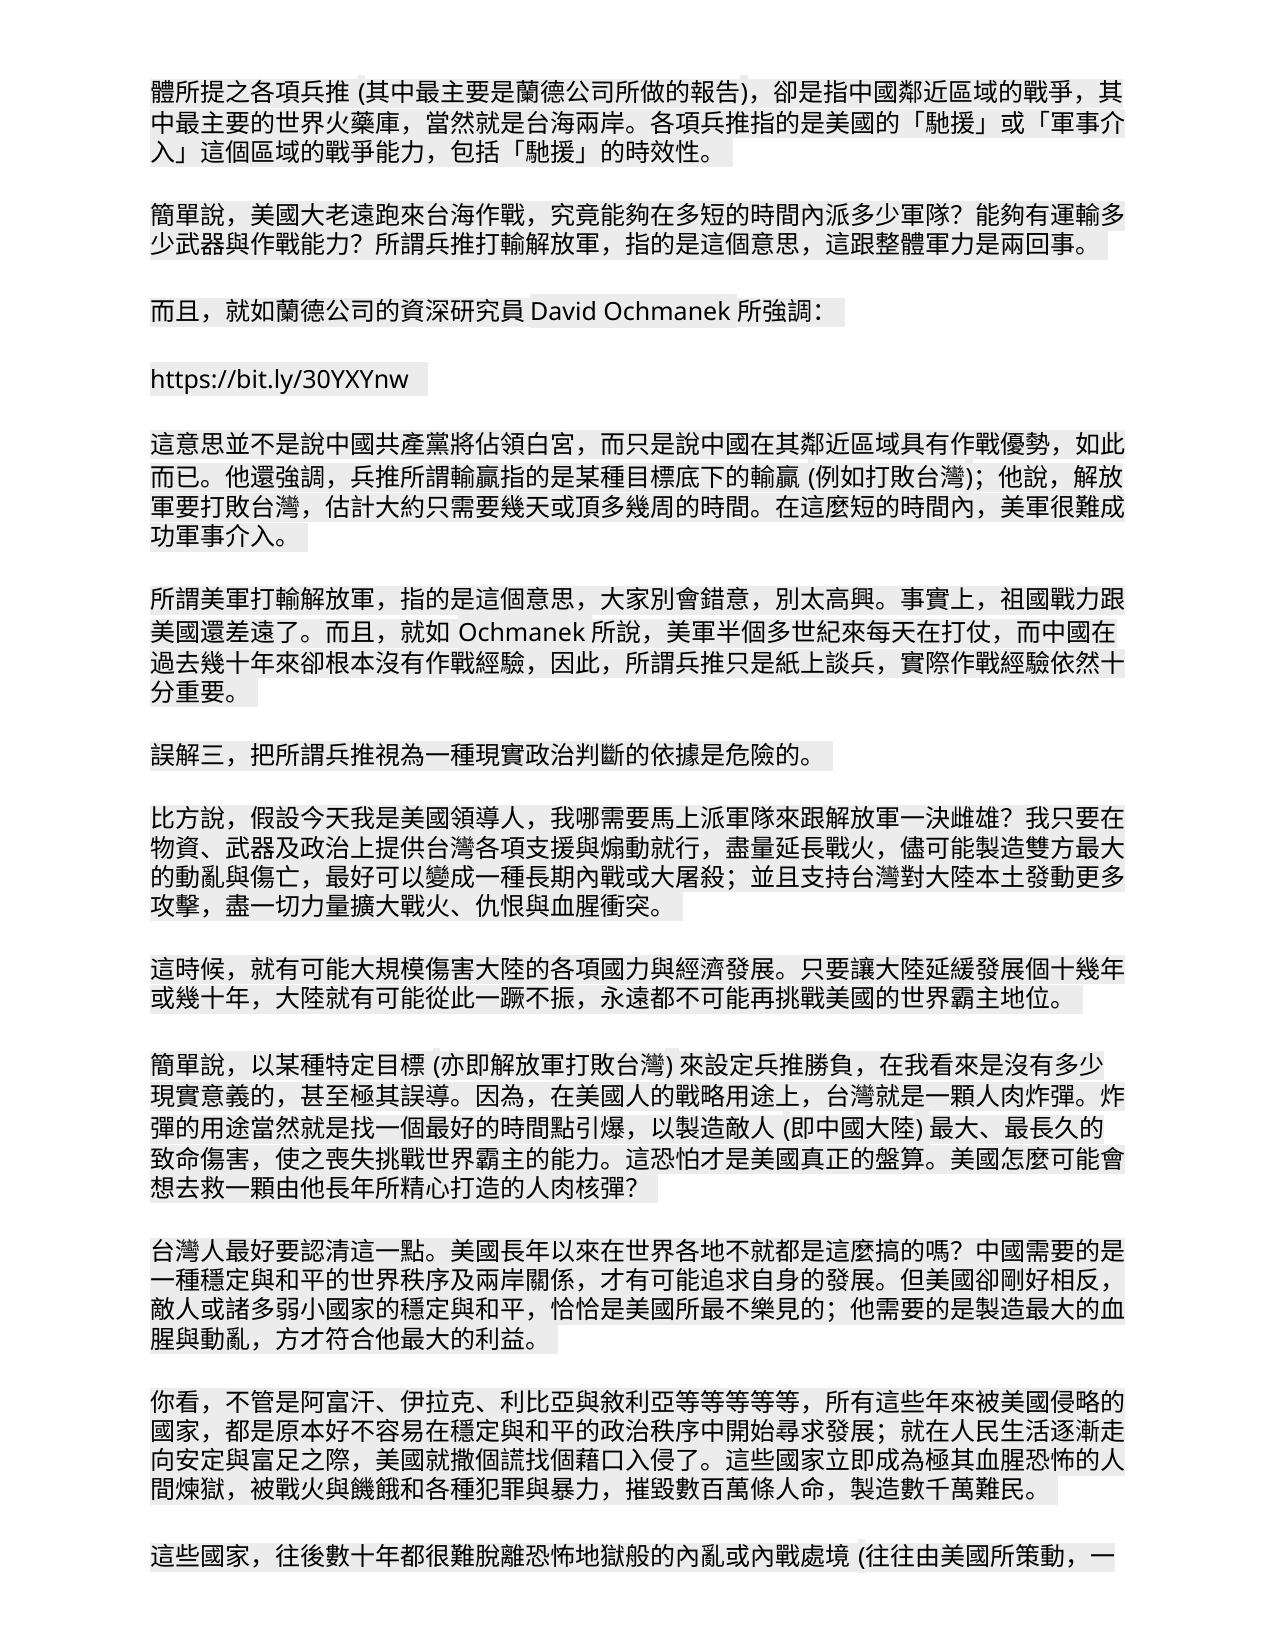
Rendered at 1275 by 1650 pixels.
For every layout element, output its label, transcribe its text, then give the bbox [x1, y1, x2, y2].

text 體所提之各項兵推 (其中最主要是蘭德公司所做的報告)，卻是指中國鄰近區域的戰爭，其中最主要的世界火藥庫，當然就是台海兩岸。各項兵推指的是美國的「馳援」或「軍事介入」這個區域的戰爭能力，包括「馳援」的時效性。 簡單說，美國大老遠跑來台海作戰，究竟能夠在多短的時間內派多少軍隊？能夠有運輸多少武器與作戰能力？所謂兵推打輸解放軍，指的是這個意思，這跟整體軍力是兩回事。 而且，就如蘭德公司的資深研究員David Ochmanek 所強調： https://bit.ly/30YXYnw 這意思並不是說中國共產黨將佔領白宮，而只是說中國在其鄰近區域具有作戰優勢，如此而已。他還強調，兵推所謂輸贏指的是某種目標底下的輸贏 (例如打敗台灣)；他說，解放軍要打敗台灣，估計大約只需要幾天或頂多幾周的時間。在這麼短的時間內，美軍很難成功軍事介入。 所謂美軍打輸解放軍，指的是這個意思，大家別會錯意，別太高興。事實上，祖國戰力跟美國還差遠了。而且，就如 Ochmanek 所說，美軍半個多世紀來每天在打仗，而中國在過去幾十年來卻根本沒有作戰經驗，因此，所謂兵推只是紙上談兵，實際作戰經驗依然十分重要。 誤解三，把所謂兵推視為一種現實政治判斷的依據是危險的。 比方說，假設今天我是美國領導人，我哪需要馬上派軍隊來跟解放軍一決雌雄？我只要在物資、武器及政治上提供台灣各項支援與煽動就行，盡量延長戰火，儘可能製造雙方最大的動亂與傷亡，最好可以變成一種長期內戰或大屠殺；並且支持台灣對大陸本土發動更多攻擊，盡一切力量擴大戰火、仇恨與血腥衝突。 這時候，就有可能大規模傷害大陸的各項國力與經濟發展。只要讓大陸延緩發展個十幾年或幾十年，大陸就有可能從此一蹶不振，永遠都不可能再挑戰美國的世界霸主地位。 簡單說，以某種特定目標 (亦即解放軍打敗台灣) 來設定兵推勝負，在我看來是沒有多少現實意義的，甚至極其誤導。因為，在美國人的戰略用途上，台灣就是一顆人肉炸彈。炸彈的用途當然就是找一個最好的時間點引爆，以製造敵人 (即中國大陸) 最大、最長久的致命傷害，使之喪失挑戰世界霸主的能力。這恐怕才是美國真正的盤算。美國怎麼可能會想去救一顆由他長年所精心打造的人肉核彈？ 台灣人最好要認清這一點。美國長年以來在世界各地不就都是這麼搞的嗎？中國需要的是一種穩定與和平的世界秩序及兩岸關係，才有可能追求自身的發展。但美國卻剛好相反，敵人或諸多弱小國家的穩定與和平，恰恰是美國所最不樂見的；他需要的是製造最大的血腥與動亂，方才符合他最大的利益。 你看，不管是阿富汗、伊拉克、利比亞與敘利亞等等等等等，所有這些年來被美國侵略的國家，都是原本好不容易在穩定與和平的政治秩序中開始尋求發展；就在人民生活逐漸走向安定與富足之際，美國就撒個謊找個藉口入侵了。這些國家立即成為極其血腥恐怖的人間煉獄，被戰火與饑餓和各種犯罪與暴力，摧毀數百萬條人命，製造數千萬難民。 這些國家，往後數十年都很難脫離恐怖地獄般的內亂或內戰處境 (往往由美國所策動，一 [150, 75, 1125, 1573]
